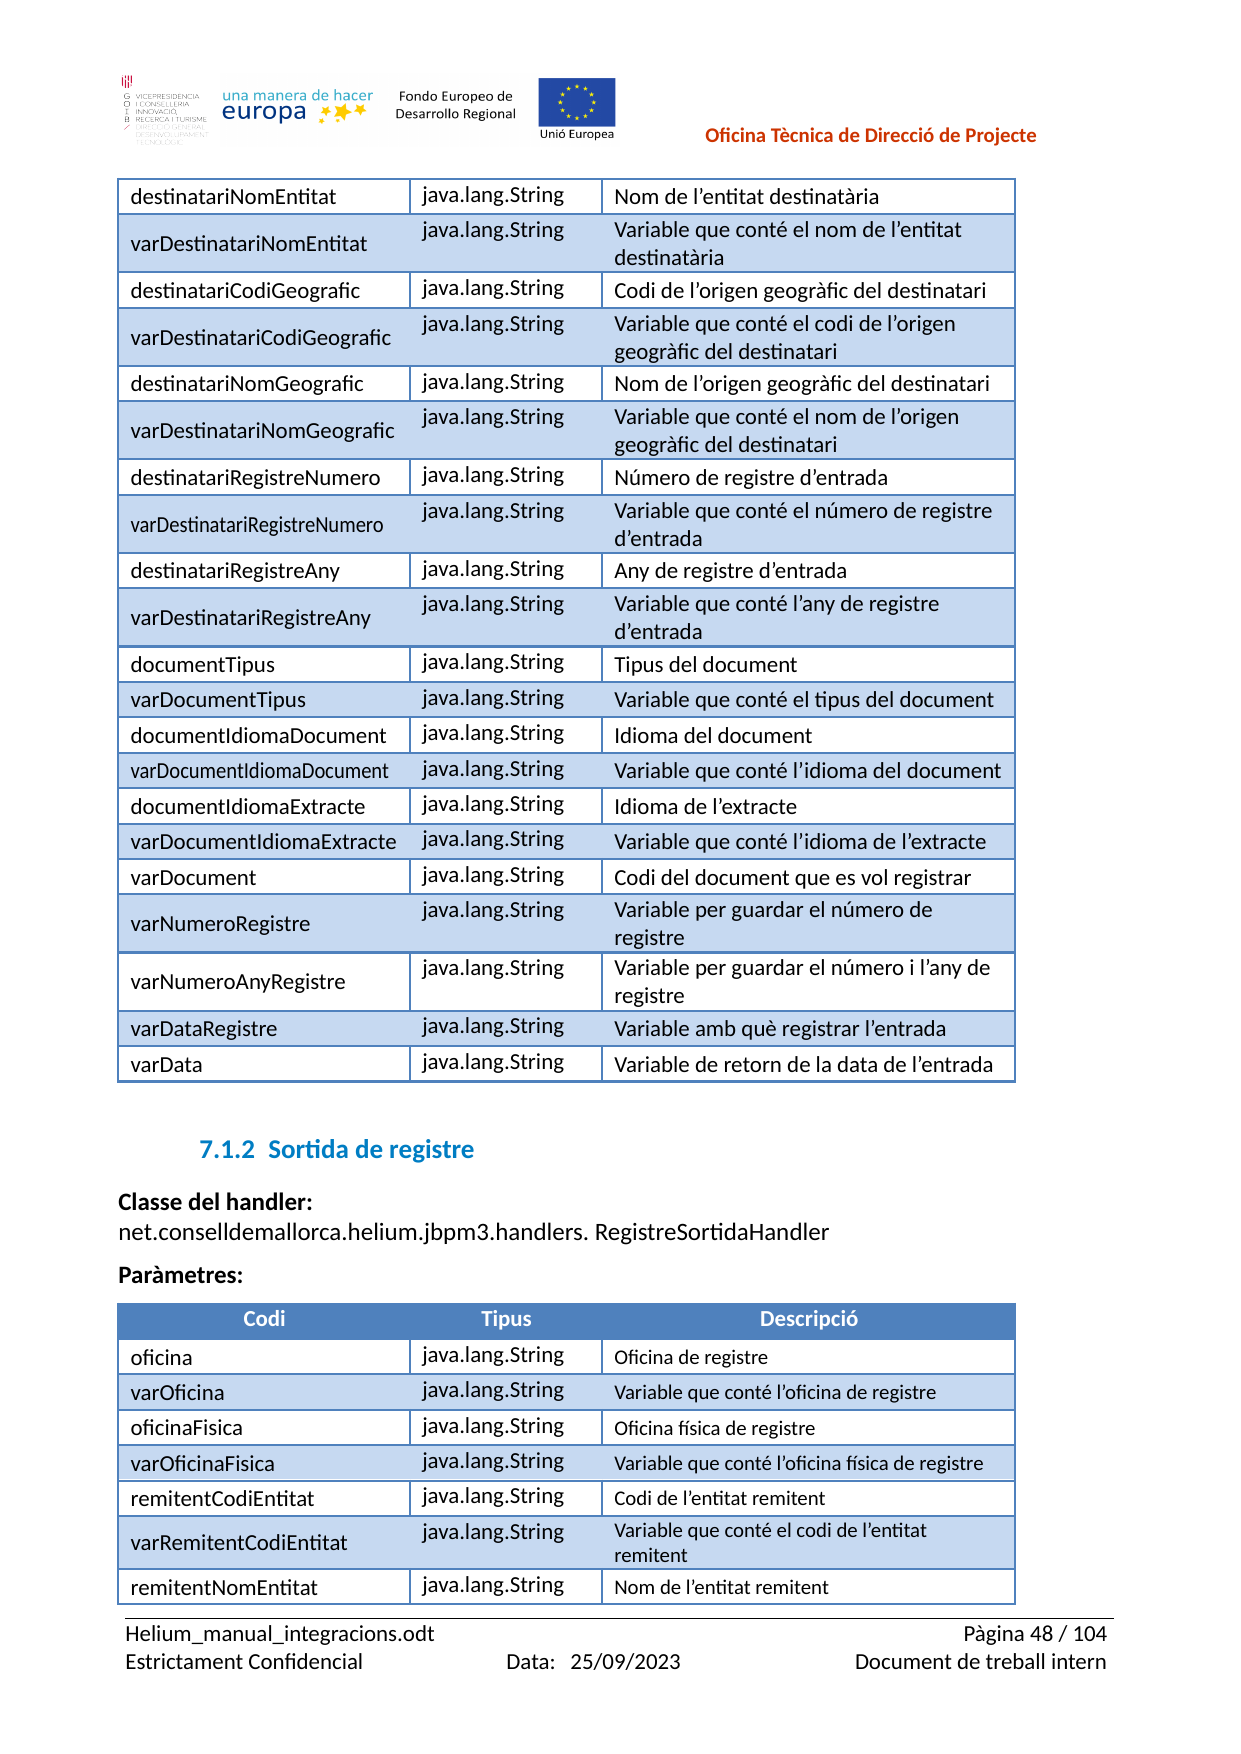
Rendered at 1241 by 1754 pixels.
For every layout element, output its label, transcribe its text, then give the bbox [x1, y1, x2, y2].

table_cell varNumeroAnyRegistre [119, 954, 409, 1009]
table_cell Codi de l’entitat remitent [603, 1482, 1014, 1515]
table_cell Variable que conté el tipus del document [602, 683, 1014, 716]
table_cell Nom de l’entitat destinatària [603, 180, 1014, 213]
table_cell Variable de retorn de la data de l’entrada [603, 1047, 1014, 1080]
table_cell varDocumentIdiomaExtracte [119, 825, 410, 858]
table_cell remitentCodiEntitat [119, 1482, 409, 1515]
table_cell documentIdiomaExtracte [119, 789, 409, 822]
table_cell java.lang.String [410, 589, 602, 645]
table_cell java.lang.String [410, 496, 602, 552]
table_cell Tipus del document [603, 648, 1014, 681]
table_cell java.lang.String [410, 1517, 602, 1568]
table_cell Variable que conté l’idioma del document [602, 754, 1014, 787]
table_cell varData [119, 1047, 409, 1080]
text Paràmetres: [118, 1259, 1122, 1290]
table_cell Any de registre d’entrada [603, 554, 1014, 587]
table_cell Variable que conté el codi de l’entitat remitent [602, 1517, 1014, 1568]
table_cell Variable que conté el número de registre d’entrada [602, 496, 1014, 552]
table_cell remitentNomEntitat [119, 1570, 409, 1603]
table_header Codi [119, 1305, 410, 1338]
table_cell varDestinatariNomGeografic [119, 402, 410, 458]
table_cell Variable que conté el nom de l’entitat destinatària [602, 215, 1014, 271]
table_cell java.lang.String [410, 1446, 602, 1479]
table_cell destinatariRegistreAny [119, 554, 409, 587]
table_cell Oficina física de registre [603, 1411, 1014, 1444]
table_cell Idioma de l’extracte [603, 789, 1014, 822]
table_cell Idioma del document [603, 718, 1014, 752]
table_cell varDocument [119, 860, 409, 893]
table_cell varDestinatariRegistreAny [119, 589, 410, 645]
table_cell java.lang.String [411, 554, 601, 587]
table_cell java.lang.String [411, 1411, 601, 1444]
table_cell java.lang.String [411, 648, 601, 681]
table_cell varDocumentTipus [119, 683, 410, 716]
table_cell java.lang.String [411, 273, 601, 307]
table_cell oficinaFisica [119, 1411, 409, 1444]
table_cell destinatariNomEntitat [119, 180, 409, 213]
table_cell varDataRegistre [119, 1012, 410, 1045]
table_cell destinatariRegistreNumero [119, 460, 409, 494]
table_cell Nom de l’entitat remitent [603, 1570, 1014, 1603]
table_cell Variable per guardar el número de registre [602, 895, 1014, 951]
table_cell java.lang.String [411, 718, 601, 752]
table_cell varOficina [119, 1375, 410, 1409]
table_header Descripció [602, 1305, 1014, 1338]
table_cell java.lang.String [410, 1375, 602, 1409]
table_cell Codi del document que es vol registrar [603, 860, 1014, 893]
table_cell Variable que conté el nom de l’origen geogràfic del destinatari [602, 402, 1014, 458]
table_cell Codi de l’origen geogràfic del destinatari [603, 273, 1014, 307]
table_cell java.lang.String [410, 683, 602, 716]
table_cell varOficinaFisica [119, 1446, 410, 1479]
table_cell documentIdiomaDocument [119, 718, 409, 752]
text Classe del handler: [118, 1186, 1122, 1216]
table_cell documentTipus [119, 648, 409, 681]
table_cell java.lang.String [411, 367, 601, 400]
table_cell java.lang.String [411, 1482, 601, 1515]
table_cell varRemitentCodiEntitat [119, 1517, 410, 1568]
table_cell Variable amb què registrar l’entrada [602, 1012, 1014, 1045]
table_cell Variable que conté l’oficina física de registre [602, 1446, 1014, 1479]
table_cell Variable per guardar el número i l’any de registre [603, 954, 1014, 1009]
table_cell java.lang.String [410, 825, 602, 858]
table_cell java.lang.String [410, 402, 602, 458]
table_cell java.lang.String [410, 1012, 602, 1045]
table_cell varDestinatariNomEntitat [119, 215, 410, 271]
table_cell oficina [119, 1340, 409, 1373]
table_cell java.lang.String [410, 895, 602, 951]
table_cell varDestinatariRegistreNumero [119, 496, 410, 552]
table_cell Oficina de registre [603, 1340, 1014, 1373]
table_cell java.lang.String [411, 789, 601, 822]
text net.conselldemallorca.helium.jbpm3.handlers. RegistreSortidaHandler [118, 1216, 1122, 1247]
table_cell Variable que conté l’oficina de registre [602, 1375, 1014, 1409]
table_cell varDestinatariCodiGeografic [119, 309, 410, 365]
table_cell varDocumentIdiomaDocument [119, 754, 410, 787]
table_cell java.lang.String [411, 954, 601, 1009]
table_cell varNumeroRegistre [119, 895, 410, 951]
subtitle Sortida de registre [193, 1132, 1122, 1165]
table_header Tipus [410, 1305, 602, 1338]
table_cell destinatariCodiGeografic [119, 273, 409, 307]
table_cell destinatariNomGeografic [119, 367, 409, 400]
table_cell java.lang.String [411, 460, 601, 494]
table_cell java.lang.String [410, 754, 602, 787]
table_cell java.lang.String [410, 309, 602, 365]
table_cell Nom de l’origen geogràfic del destinatari [603, 367, 1014, 400]
table_cell Variable que conté el codi de l’origen geogràfic del destinatari [602, 309, 1014, 365]
table_cell java.lang.String [410, 215, 602, 271]
table_cell java.lang.String [411, 1047, 601, 1080]
picture [219, 73, 621, 147]
table_cell Número de registre d’entrada [603, 460, 1014, 494]
table_cell Variable que conté l’idioma de l’extracte [602, 825, 1014, 858]
table_cell java.lang.String [411, 860, 601, 893]
table_cell Variable que conté l’any de registre d’entrada [602, 589, 1014, 645]
table_cell java.lang.String [411, 180, 601, 213]
table_cell java.lang.String [411, 1570, 601, 1603]
picture [118, 73, 213, 147]
table_cell java.lang.String [411, 1340, 601, 1373]
